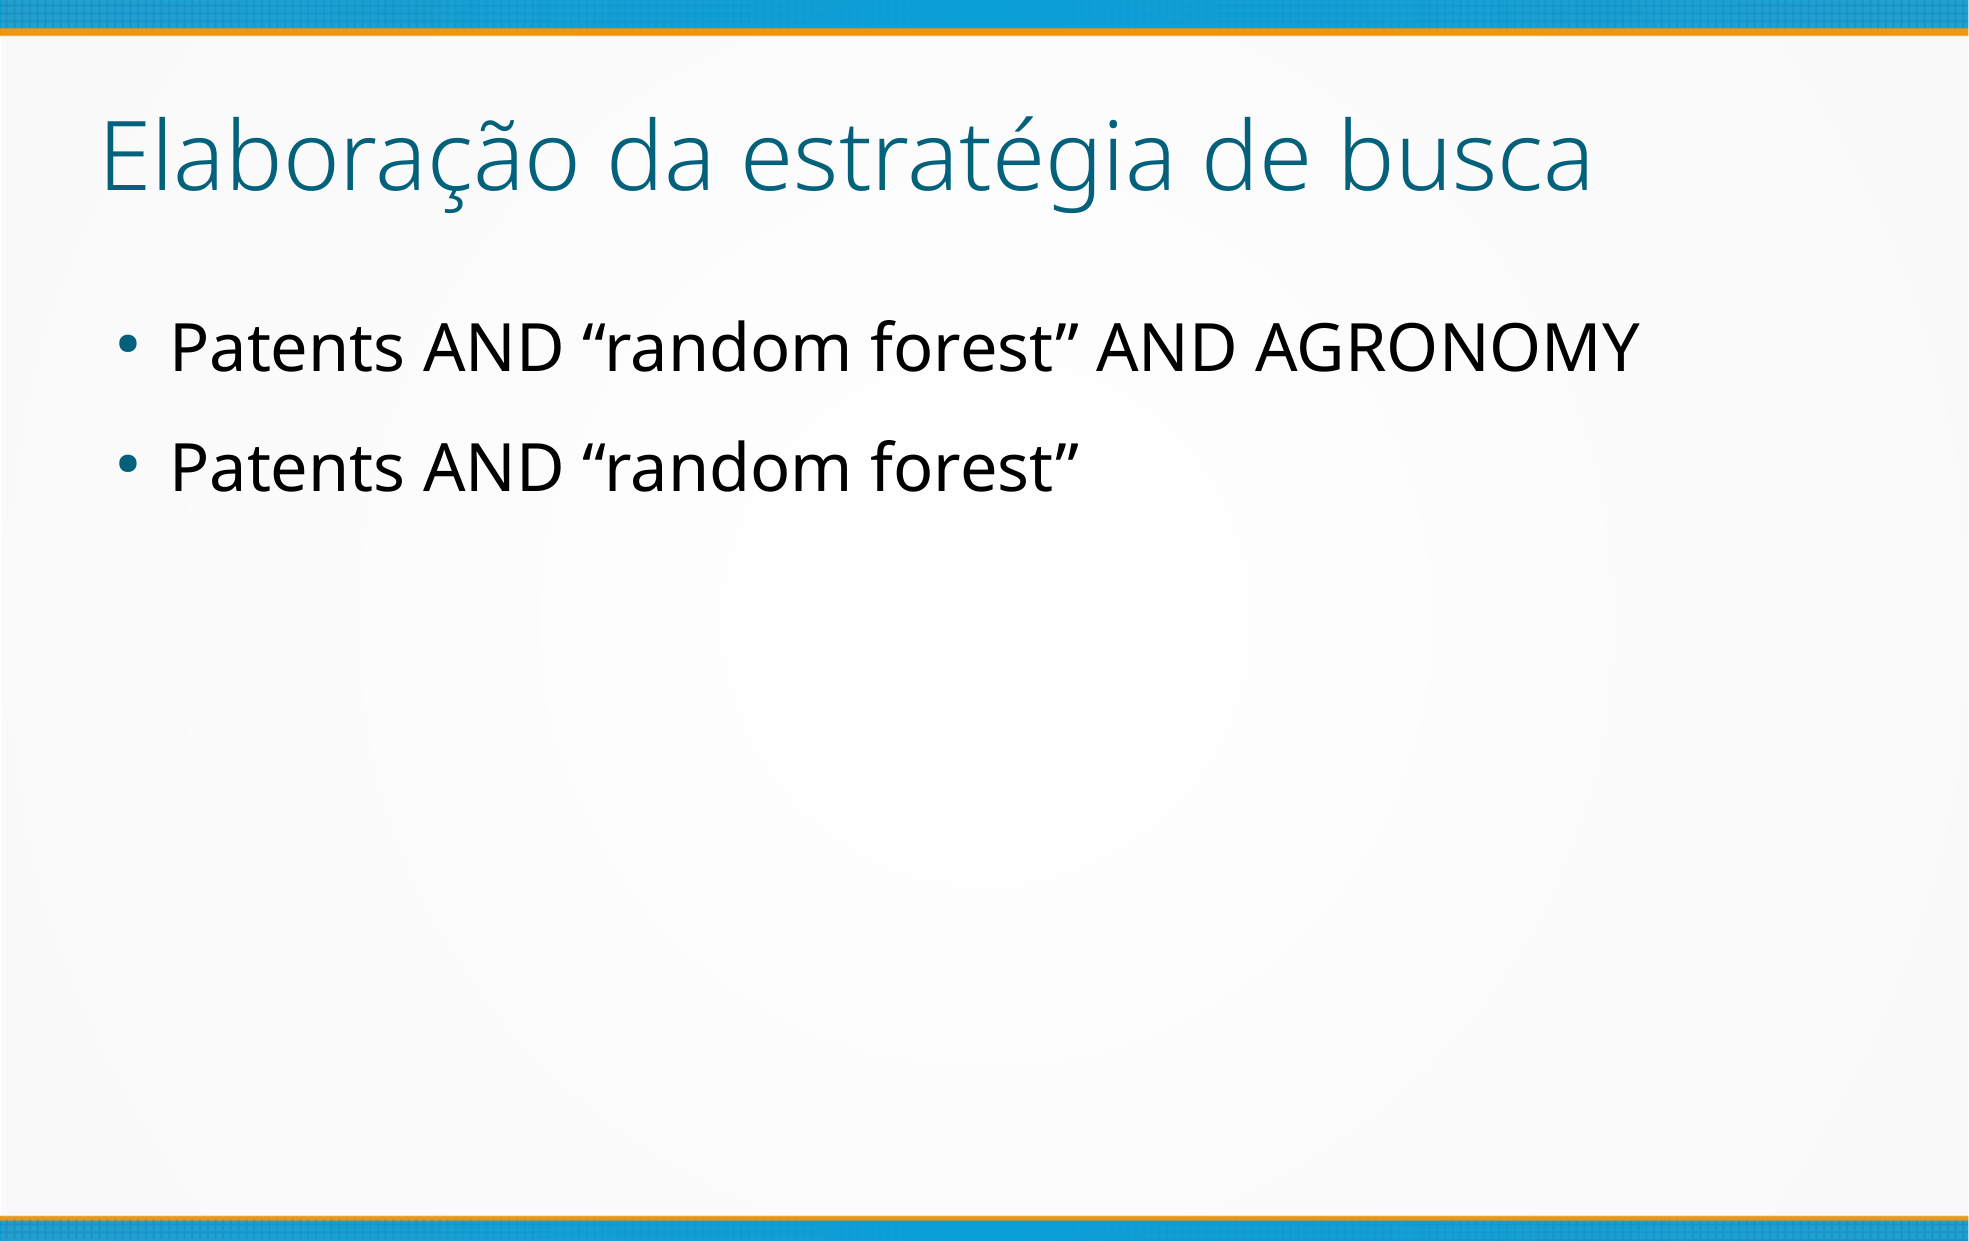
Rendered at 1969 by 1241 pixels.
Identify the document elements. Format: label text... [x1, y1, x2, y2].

list Patents AND “random forest” AND AGRONOMY Patents AND “random forest” [98, 300, 1876, 1186]
title Elaboração da estratégia de busca [98, 49, 1870, 257]
picture [0, 0, 1969, 1241]
